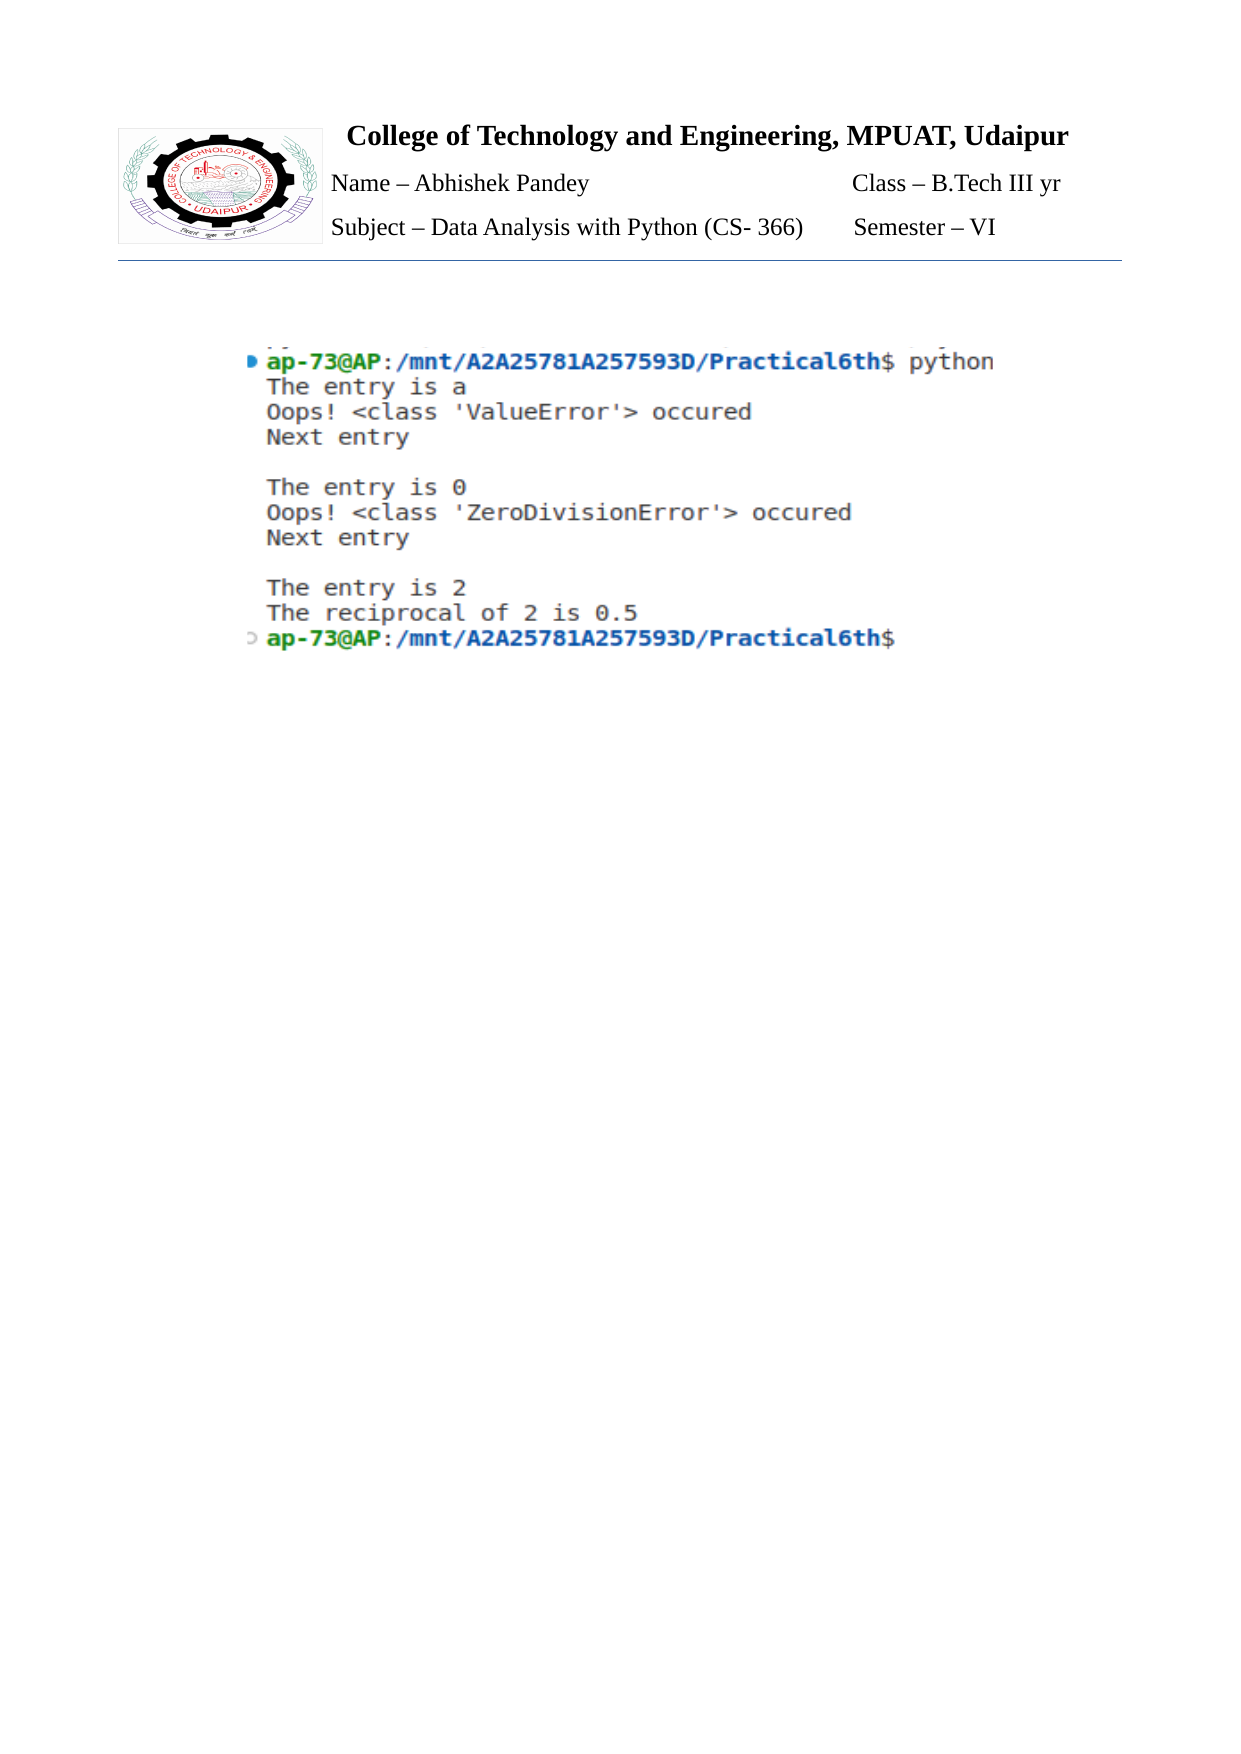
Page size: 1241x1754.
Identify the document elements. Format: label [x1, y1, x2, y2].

picture [247, 347, 993, 676]
picture [118, 128, 323, 244]
